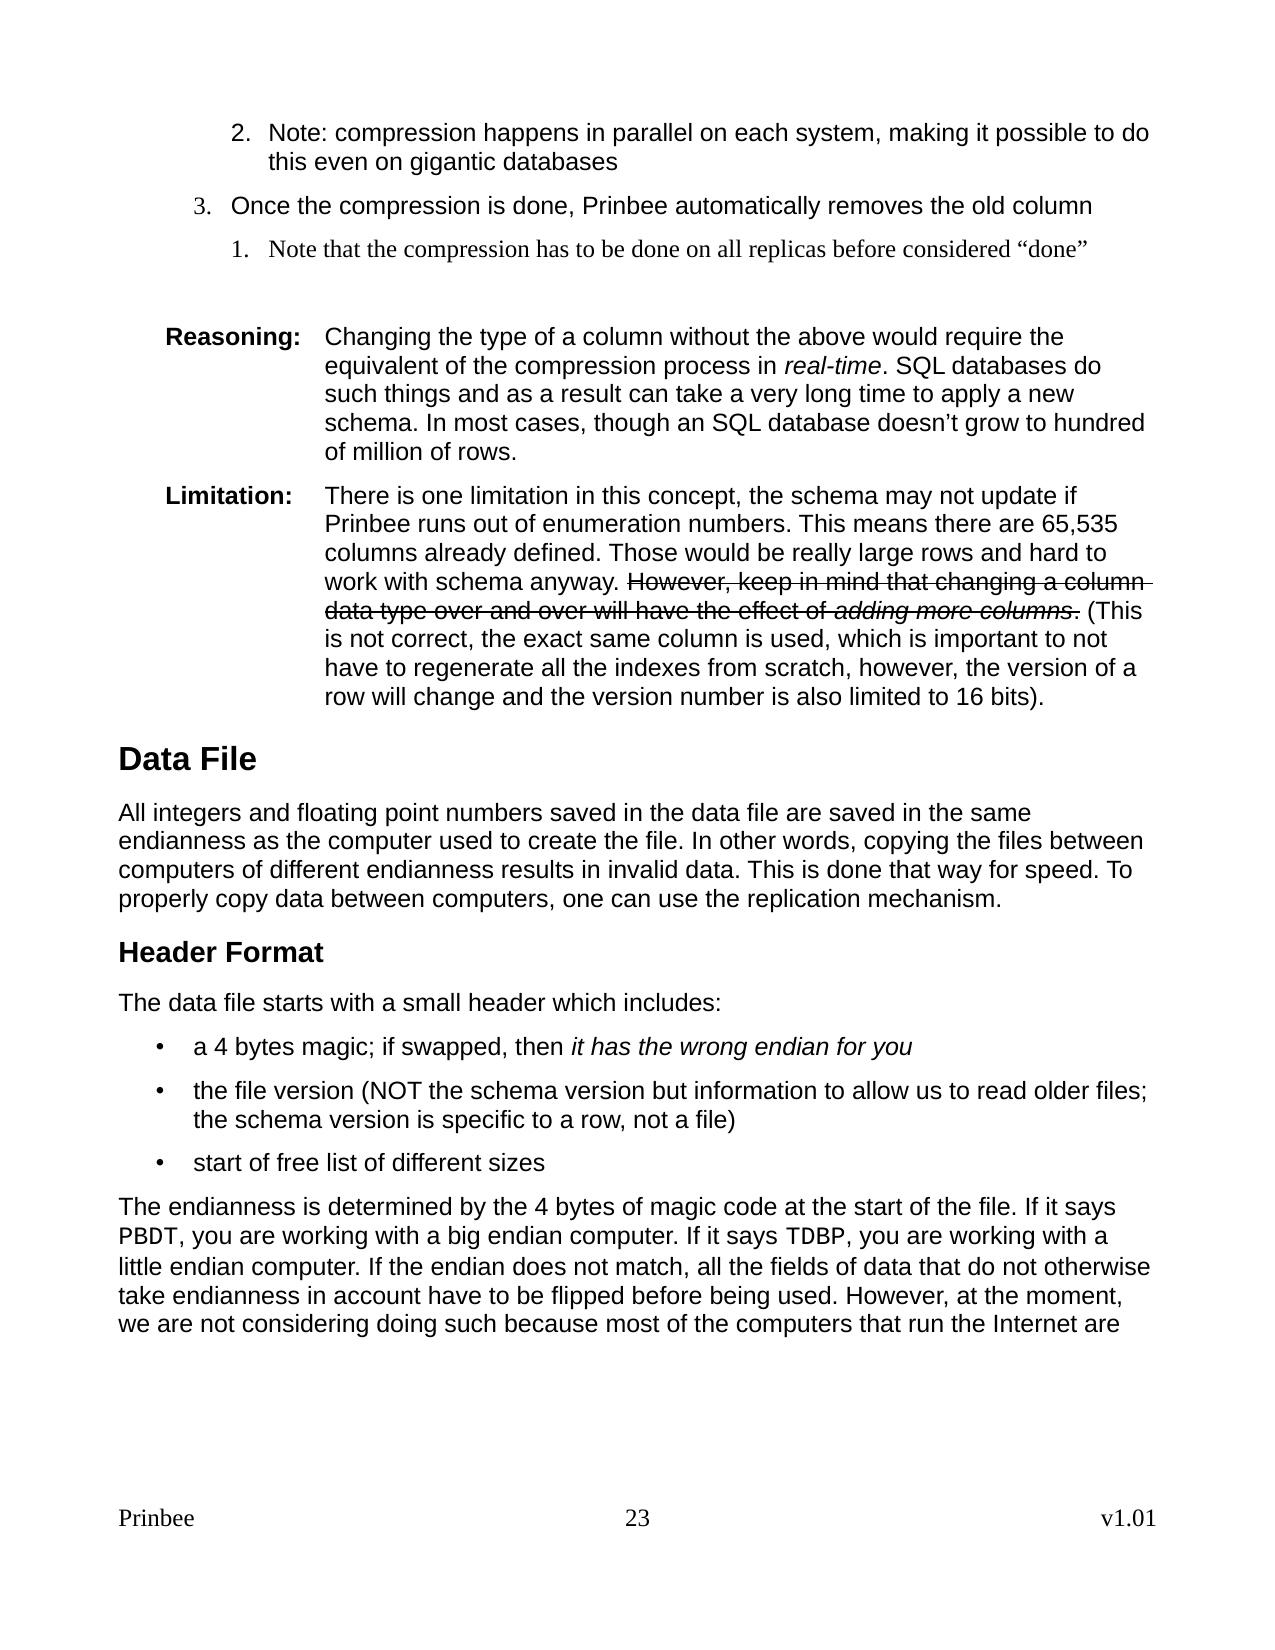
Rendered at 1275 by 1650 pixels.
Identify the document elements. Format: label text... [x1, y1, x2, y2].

text The data file starts with a small header which includes: [118, 988, 1157, 1017]
text All integers and floating point numbers saved in the data file are saved in the same endianness as the computer used to create the file. In other words, copying the files between computers of different endianness results in invalid data. This is done that way for speed. To properly copy data between computers, one can use the replication mechanism. [118, 797, 1157, 912]
subtitle Header Format [118, 934, 1157, 968]
text The endianness is determined by the 4 bytes of magic code at the start of the file. If it says PBDT, you are working with a big endian computer. If it says TDBP, you are working with a little endian computer. If the endian does not match, all the fields of data that do not otherwise take endianness in account have to be flipped before being used. However, at the moment, we are not considering doing such because most of the computers that run the Internet are [118, 1192, 1157, 1367]
list start of free list of different sizes [156, 1148, 1157, 1177]
list Note that the compression has to be done on all replicas before considered “done” [231, 234, 1157, 263]
list Note: compression happens in parallel on each system, making it possible to do this even on gigantic databases [231, 118, 1157, 176]
list the file version (NOT the schema version but information to allow us to read older files; the schema version is specific to a row, not a file) [156, 1076, 1157, 1133]
list Once the compression is done, Prinbee automatically removes the old column [193, 191, 1157, 219]
list a 4 bytes magic; if swapped, then it has the wrong endian for you [156, 1032, 1157, 1061]
subtitle Data File [118, 739, 1157, 777]
text Reasoning: Changing the type of a column without the above would require the equivalent of the compression process in real-time. SQL databases do such things and as a result can take a very long time to apply a new schema. In most cases, though an SQL database doesn’t grow to hundred of million of rows. [165, 322, 1157, 466]
text Limitation: There is one limitation in this concept, the schema may not update if Prinbee runs out of enumeration numbers. This means there are 65,535 columns already defined. Those would be really large rows and hard to work with schema anyway. However, keep in mind that changing a column data type over and over will have the effect of adding more columns. (This is not correct, the exact same column is used, which is important to not have to regenerate all the indexes from scratch, however, the version of a row will change and the version number is also limited to 16 bits). [165, 481, 1157, 711]
